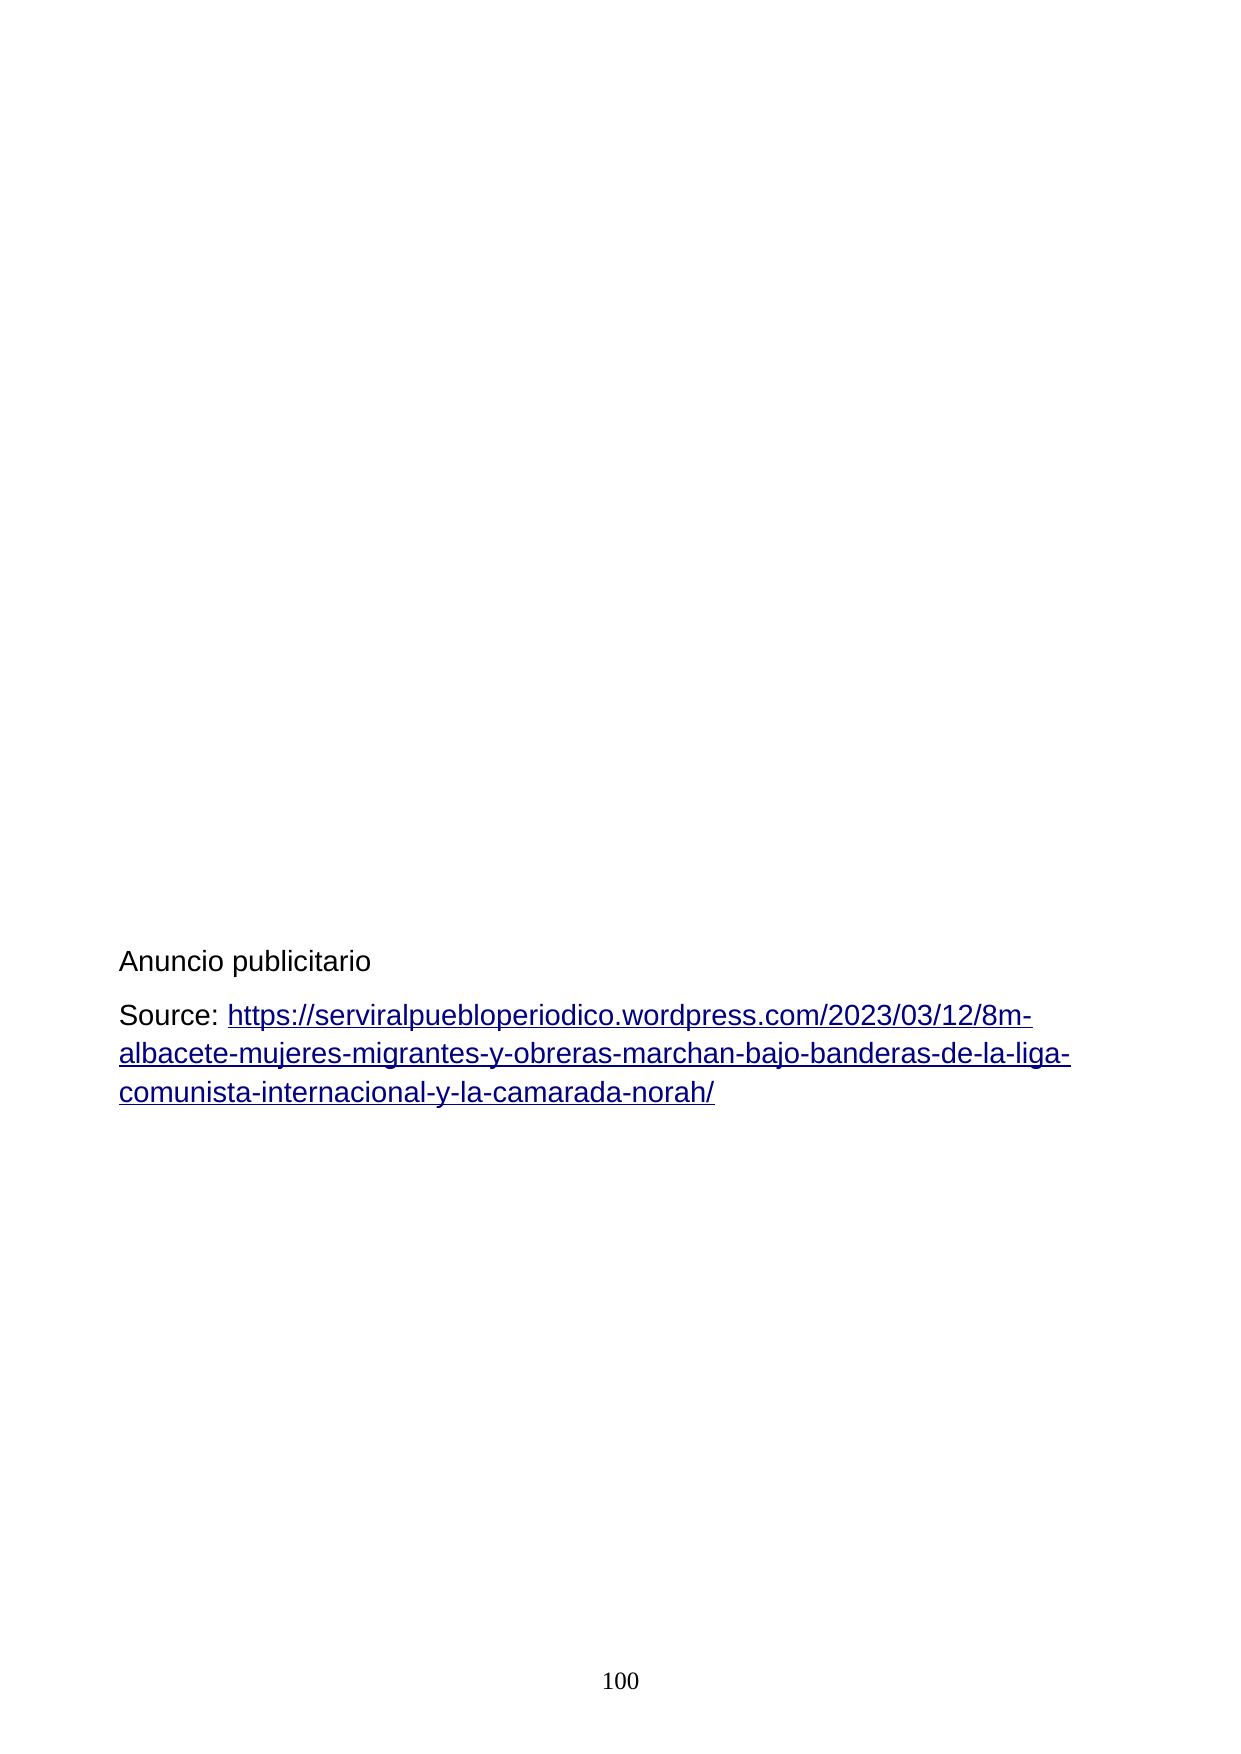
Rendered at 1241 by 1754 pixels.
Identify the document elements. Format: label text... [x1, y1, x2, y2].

text Source: https://serviralpuebloperiodico.wordpress.com/2023/03/12/8m-albacete-mujeres-migrantes-y-obreras-marchan-bajo-banderas-de-la-liga-comunista-internacional-y-la-camarada-norah/ [118, 997, 1122, 1108]
text Anuncio publicitario [118, 944, 1122, 978]
